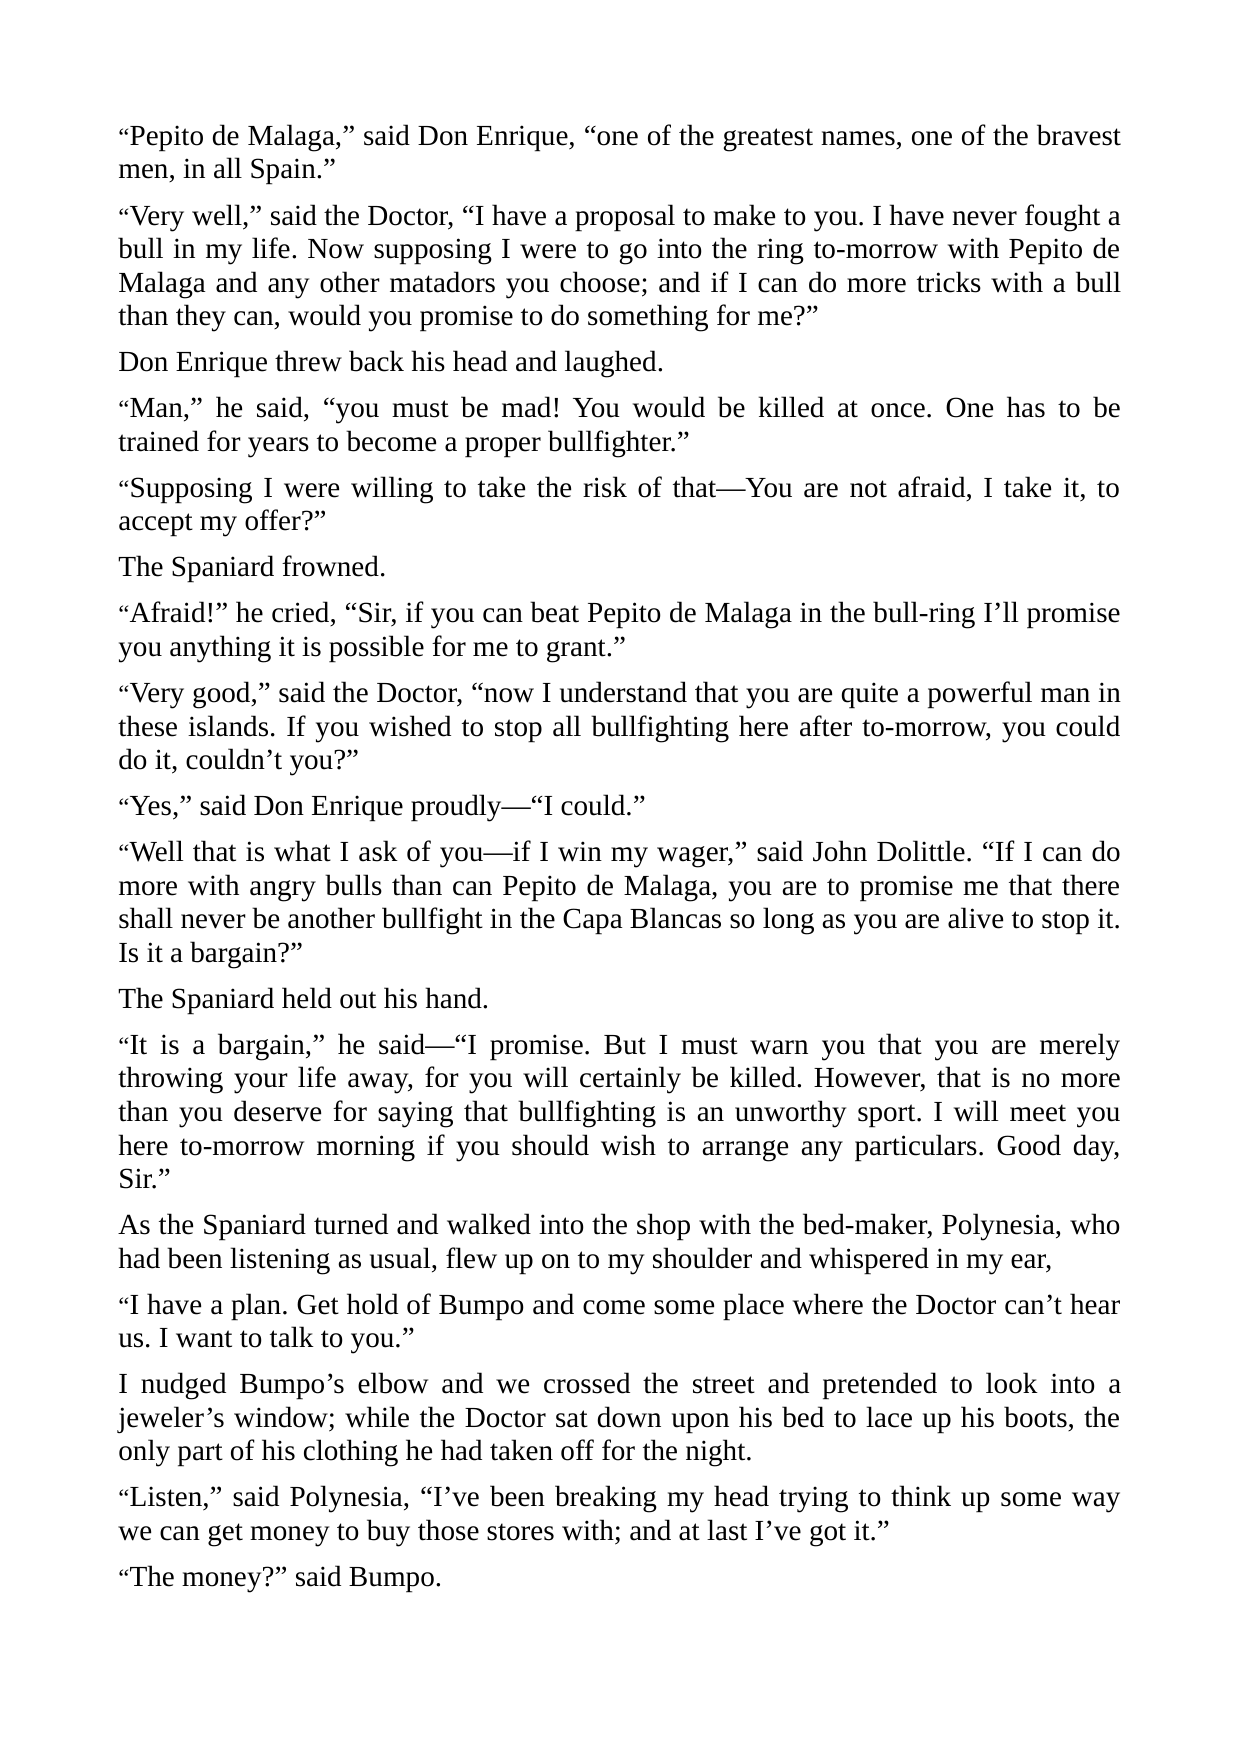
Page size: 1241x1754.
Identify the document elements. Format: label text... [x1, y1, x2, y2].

text “It is a bargain,” he said—“I promise. But I must warn you that you are merely throwing your life away, for you will certainly be killed. However, that is no more than you deserve for saying that bullfighting is an unworthy sport. I will meet you here to-morrow morning if you should wish to arrange any particulars. Good day, Sir.” [118, 1027, 1122, 1195]
text Don Enrique threw back his head and laughed. [118, 344, 1122, 378]
text I nudged Bumpo’s elbow and we crossed the street and pretended to look into a jeweler’s window; while the Doctor sat down upon his bed to lace up his boots, the only part of his clothing he had taken off for the night. [118, 1366, 1122, 1467]
text The Spaniard frowned. [118, 549, 1122, 583]
text “Man,” he said, “you must be mad! You would be killed at once. One has to be trained for years to become a proper bullfighter.” [118, 390, 1122, 457]
text “Well that is what I ask of you—if I win my wager,” said John Dolittle. “If I can do more with angry bulls than can Pepito de Malaga, you are to promise me that there shall never be another bullfight in the Capa Blancas so long as you are alive to stop it. Is it a bargain?” [118, 834, 1122, 968]
text As the Spaniard turned and walked into the shop with the bed-maker, Polynesia, who had been listening as usual, flew up on to my shoulder and whispered in my ear, [118, 1207, 1122, 1274]
text “Afraid!” he cried, “Sir, if you can beat Pepito de Malaga in the bull-ring I’ll promise you anything it is possible for me to grant.” [118, 596, 1122, 663]
text “Listen,” said Polynesia, “I’ve been breaking my head trying to think up some way we can get money to buy those stores with; and at last I’ve got it.” [118, 1479, 1122, 1547]
text “Very well,” said the Doctor, “I have a proposal to make to you. I have never fought a bull in my life. Now supposing I were to go into the ring to-morrow with Pepito de Malaga and any other matadors you choose; and if I can do more tricks with a bull than they can, would you promise to do something for me?” [118, 198, 1122, 332]
text “Yes,” said Don Enrique proudly—“I could.” [118, 788, 1122, 822]
text “Very good,” said the Doctor, “now I understand that you are quite a powerful man in these islands. If you wished to stop all bullfighting here after to-morrow, you could do it, couldn’t you?” [118, 675, 1122, 776]
text “Supposing I were willing to take the risk of that—You are not afraid, I take it, to accept my offer?” [118, 470, 1122, 537]
text “I have a plan. Get hold of Bumpo and come some place where the Doctor can’t hear us. I want to talk to you.” [118, 1287, 1122, 1354]
text “The money?” said Bumpo. [118, 1559, 1122, 1593]
text The Spaniard held out his hand. [118, 981, 1122, 1014]
text “Pepito de Malaga,” said Don Enrique, “one of the greatest names, one of the bravest men, in all Spain.” [118, 118, 1122, 185]
